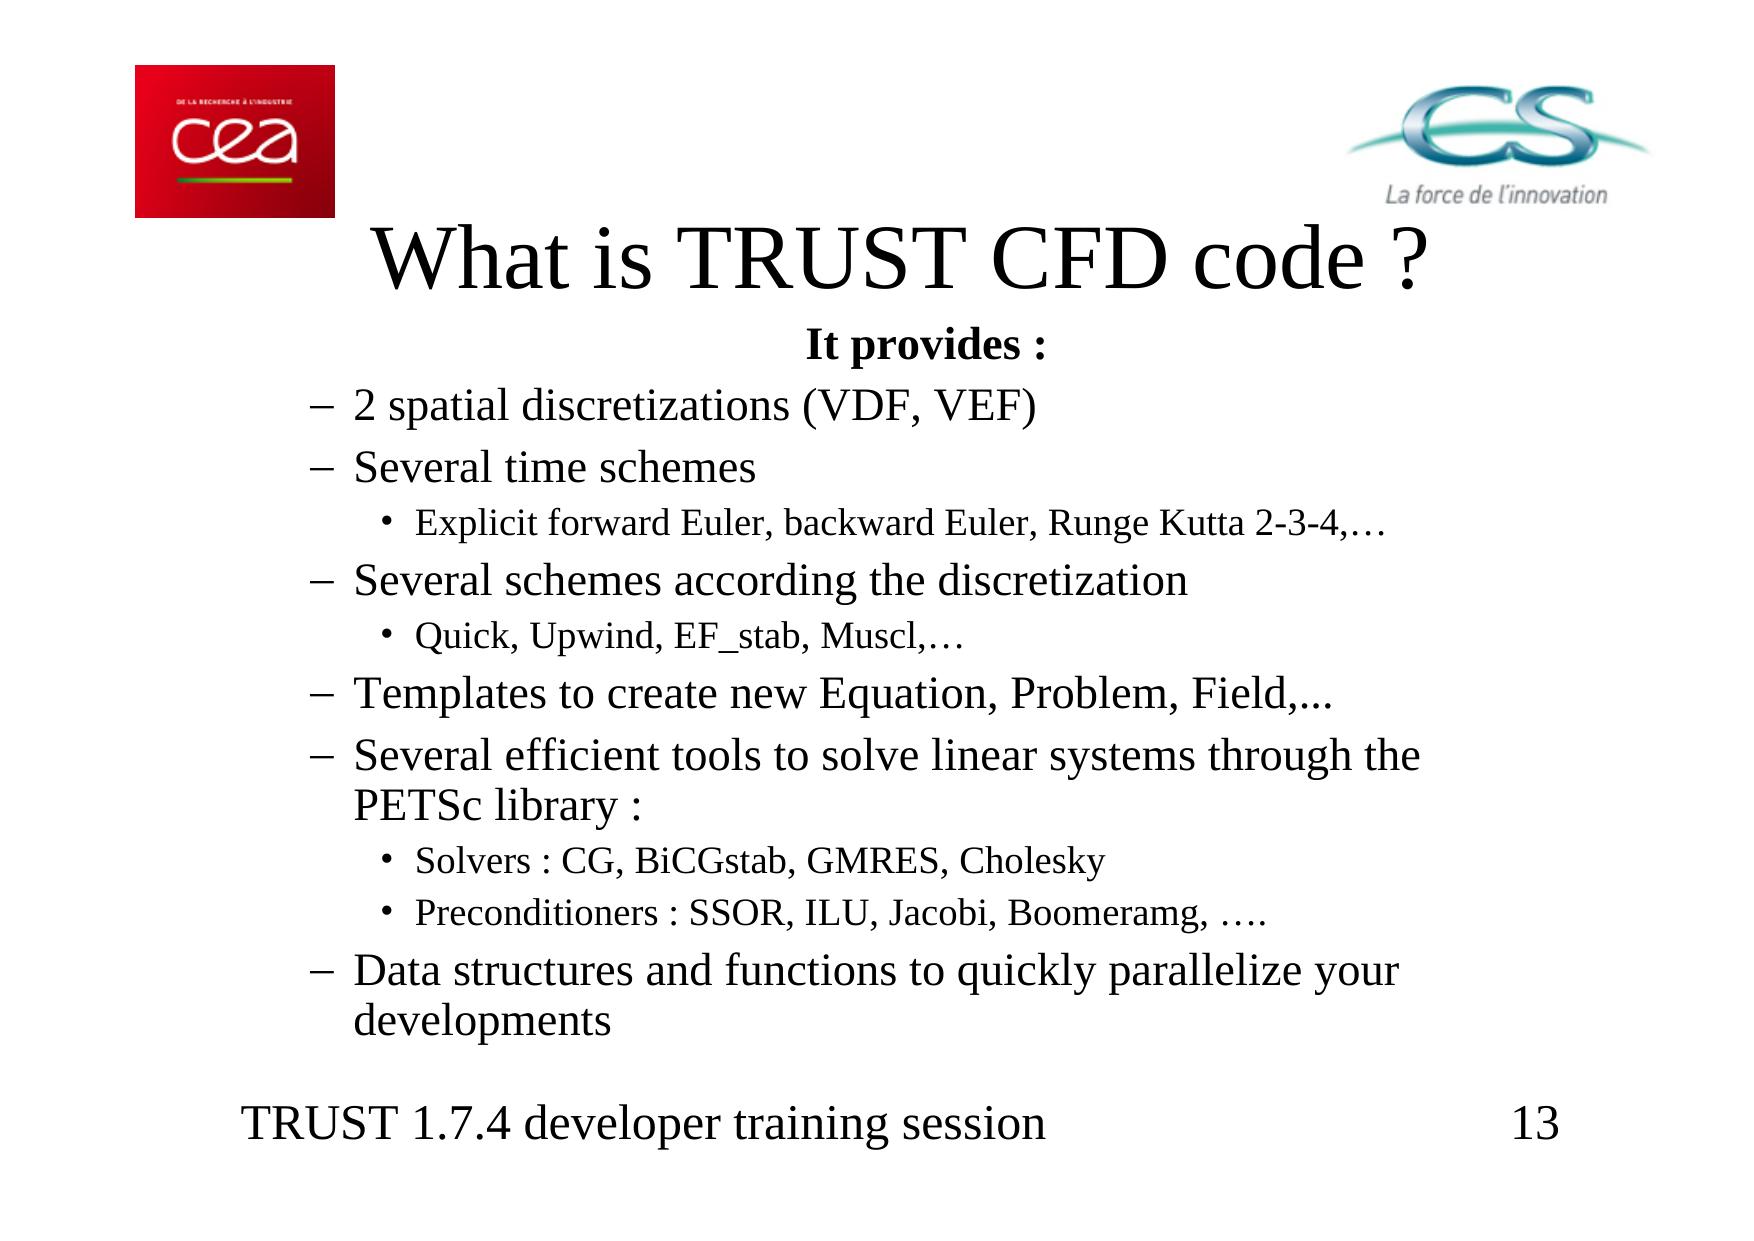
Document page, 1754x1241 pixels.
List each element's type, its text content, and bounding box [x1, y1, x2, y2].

title What is TRUST CFD code ? [225, 158, 1577, 305]
picture [1340, 73, 1662, 218]
picture [135, 65, 335, 218]
list It provides : 2 spatial discretizations (VDF, VEF) Several time schemes Explicit forward Euler, backward Euler, Runge Kutta 2-3-4,… Several schemes according the discretization Quick, Upwind, EF_stab, Muscl,… Templates to create new Equation, Problem, Field,... Several efficient tools to solve linear systems through the PETSc library : Solvers : CG, BiCGstab, GMRES, Cholesky Preconditioners : SSOR, ILU, Jacobi, Boomeramg, …. Data structures and functions to quickly parallelize your developments [225, 305, 1577, 1057]
